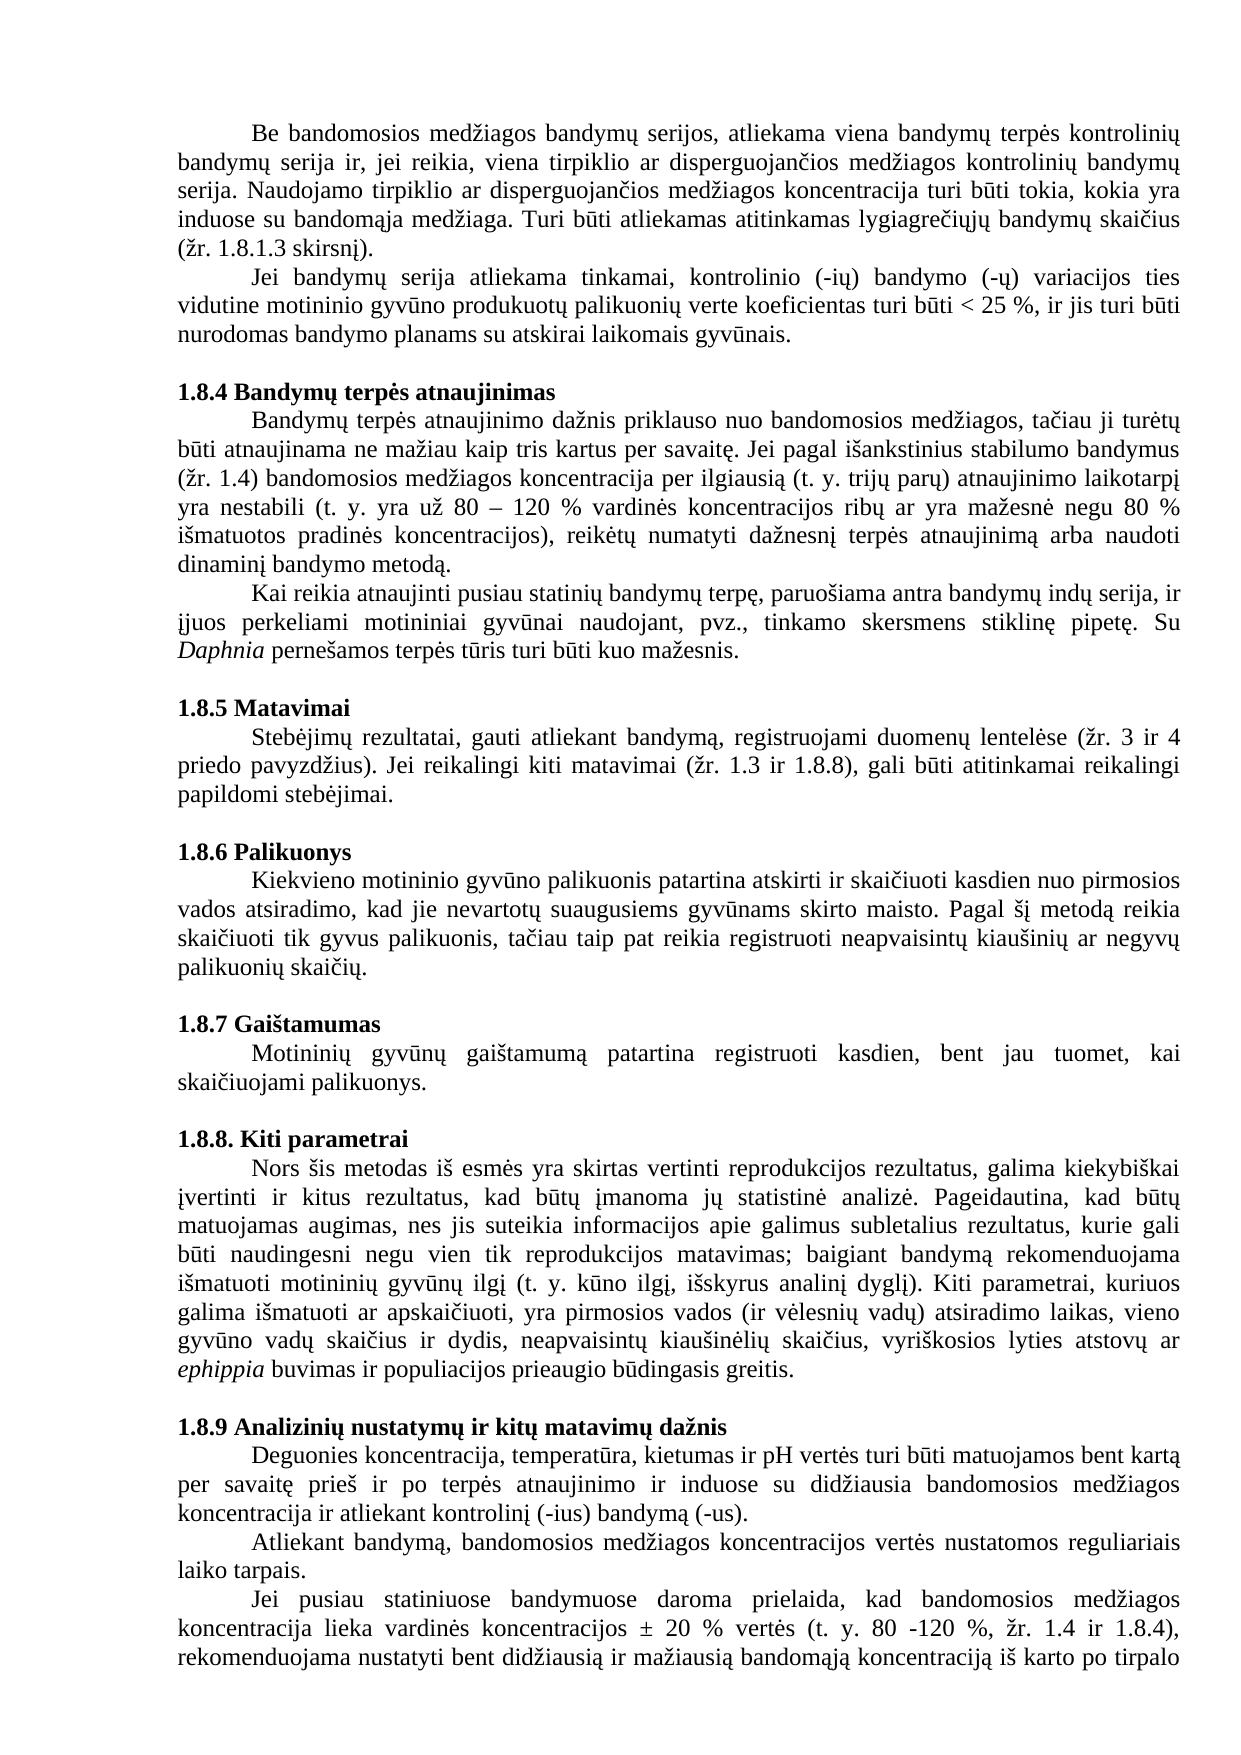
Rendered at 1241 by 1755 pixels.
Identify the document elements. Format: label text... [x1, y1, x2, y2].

text 1.8.6 Palikuonys [177, 837, 1181, 866]
text 1.8.4 Bandymų terpės atnaujinimas [177, 377, 1181, 406]
text Be bandomosios medžiagos bandymų serijos, atliekama viena bandymų terpės kontrolinių bandymų serija ir, jei reikia, viena tirpiklio ar disperguojančios medžiagos kontrolinių bandymų serija. Naudojamo tirpiklio ar disperguojančios medžiagos koncentracija turi būti tokia, kokia yra induose su bandomąja medžiaga. Turi būti atliekamas atitinkamas lygiagrečiųjų bandymų skaičius (žr. 1.8.1.3 skirsnį). [177, 118, 1181, 262]
text 1.8.7 Gaištamumas [177, 1009, 1181, 1038]
text Atliekant bandymą, bandomosios medžiagos koncentracijos vertės nustatomos reguliariais laiko tarpais. [177, 1527, 1181, 1584]
text Jei pusiau statiniuose bandymuose daroma prielaida, kad bandomosios medžiagos koncentracija lieka vardinės koncentracijos ± 20 % vertės (t. y. 80 -120 %, žr. 1.4 ir 1.8.4), rekomenduojama nustatyti bent didžiausią ir mažiausią bandomąją koncentraciją iš karto po tirpalo [177, 1584, 1181, 1671]
text Nors šis metodas iš esmės yra skirtas vertinti reprodukcijos rezultatus, galima kiekybiškai įvertinti ir kitus rezultatus, kad būtų įmanoma jų statistinė analizė. Pageidautina, kad būtų matuojamas augimas, nes jis suteikia informacijos apie galimus subletalius rezultatus, kurie gali būti naudingesni negu vien tik reprodukcijos matavimas; baigiant bandymą rekomenduojama išmatuoti motininių gyvūnų ilgį (t. y. kūno ilgį, išskyrus analinį dyglį). Kiti parametrai, kuriuos galima išmatuoti ar apskaičiuoti, yra pirmosios vados (ir vėlesnių vadų) atsiradimo laikas, vieno gyvūno vadų skaičius ir dydis, neapvaisintų kiaušinėlių skaičius, vyriškosios lyties atstovų ar ephippia buvimas ir populiacijos prieaugio būdingasis greitis. [177, 1153, 1181, 1383]
text Deguonies koncentracija, temperatūra, kietumas ir pH vertės turi būti matuojamos bent kartą per savaitę prieš ir po terpės atnaujinimo ir induose su didžiausia bandomosios medžiagos koncentracija ir atliekant kontrolinį (-ius) bandymą (-us). [177, 1441, 1181, 1527]
text Bandymų terpės atnaujinimo dažnis priklauso nuo bandomosios medžiagos, tačiau ji turėtų būti atnaujinama ne mažiau kaip tris kartus per savaitę. Jei pagal išankstinius stabilumo bandymus (žr. 1.4) bandomosios medžiagos koncentracija per ilgiausią (t. y. trijų parų) atnaujinimo laikotarpį yra nestabili (t. y. yra už 80 – 120 % vardinės koncentracijos ribų ar yra mažesnė negu 80 % išmatuotos pradinės koncentracijos), reikėtų numatyti dažnesnį terpės atnaujinimą arba naudoti dinaminį bandymo metodą. [177, 406, 1181, 578]
text Kiekvieno motininio gyvūno palikuonis patartina atskirti ir skaičiuoti kasdien nuo pirmosios vados atsiradimo, kad jie nevartotų suaugusiems gyvūnams skirto maisto. Pagal šį metodą reikia skaičiuoti tik gyvus palikuonis, tačiau taip pat reikia registruoti neapvaisintų kiaušinių ar negyvų palikuonių skaičių. [177, 866, 1181, 981]
text Kai reikia atnaujinti pusiau statinių bandymų terpę, paruošiama antra bandymų indų serija, ir įjuos perkeliami motininiai gyvūnai naudojant, pvz., tinkamo skersmens stiklinę pipetę. Su Daphnia pernešamos terpės tūris turi būti kuo mažesnis. [177, 578, 1181, 664]
text 1.8.9 Analizinių nustatymų ir kitų matavimų dažnis [177, 1412, 1181, 1441]
text Motininių gyvūnų gaištamumą patartina registruoti kasdien, bent jau tuomet, kai skaičiuojami palikuonys. [177, 1038, 1181, 1096]
text 1.8.5 Matavimai [177, 693, 1181, 722]
text 1.8.8. Kiti parametrai [177, 1124, 1181, 1153]
text Stebėjimų rezultatai, gauti atliekant bandymą, registruojami duomenų lentelėse (žr. 3 ir 4 priedo pavyzdžius). Jei reikalingi kiti matavimai (žr. 1.3 ir 1.8.8), gali būti atitinkamai reikalingi papildomi stebėjimai. [177, 722, 1181, 808]
text Jei bandymų serija atliekama tinkamai, kontrolinio (-ių) bandymo (-ų) variacijos ties vidutine motininio gyvūno produkuotų palikuonių verte koeficientas turi būti < 25 %, ir jis turi būti nurodomas bandymo planams su atskirai laikomais gyvūnais. [177, 262, 1181, 348]
